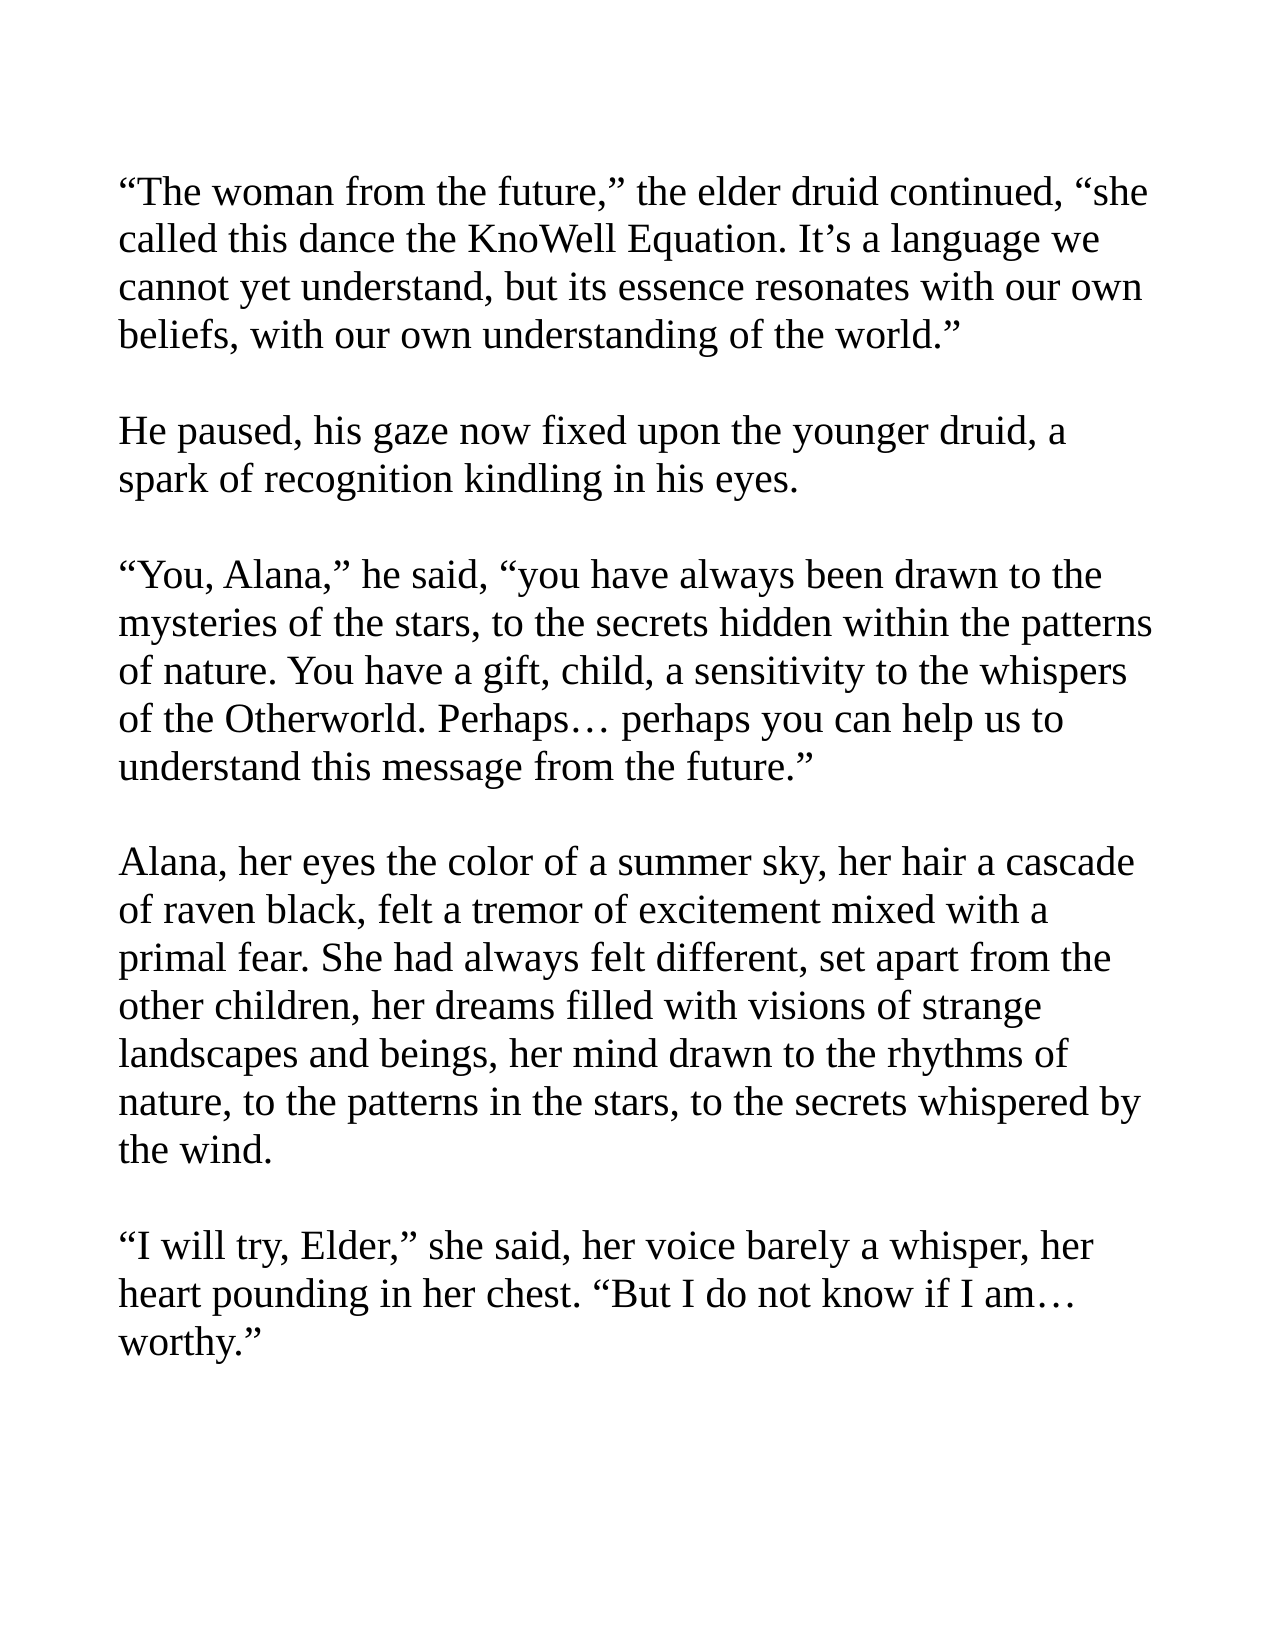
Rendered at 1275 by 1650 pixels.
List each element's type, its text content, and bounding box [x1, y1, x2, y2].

text “The woman from the future,” the elder druid continued, “she called this dance the KnoWell Equation. It’s a language we cannot yet understand, but its essence resonates with our own beliefs, with our own understanding of the world.” [118, 166, 1157, 358]
text “I will try, Elder,” she said, her voice barely a whisper, her heart pounding in her chest. “But I do not know if I am… worthy.” [118, 1220, 1157, 1364]
text Alana, her eyes the color of a summer sky, her hair a cascade of raven black, felt a tremor of excitement mixed with a primal fear. She had always felt different, set apart from the other children, her dreams filled with visions of strange landscapes and beings, her mind drawn to the rhythms of nature, to the patterns in the stars, to the secrets whispered by the wind. [118, 837, 1157, 1172]
text He paused, his gaze now fixed upon the younger druid, a spark of recognition kindling in his eyes. [118, 406, 1157, 501]
text “You, Alana,” he said, “you have always been drawn to the mysteries of the stars, to the secrets hidden within the patterns of nature. You have a gift, child, a sensitivity to the whispers of the Otherworld. Perhaps… perhaps you can help us to understand this message from the future.” [118, 549, 1157, 789]
